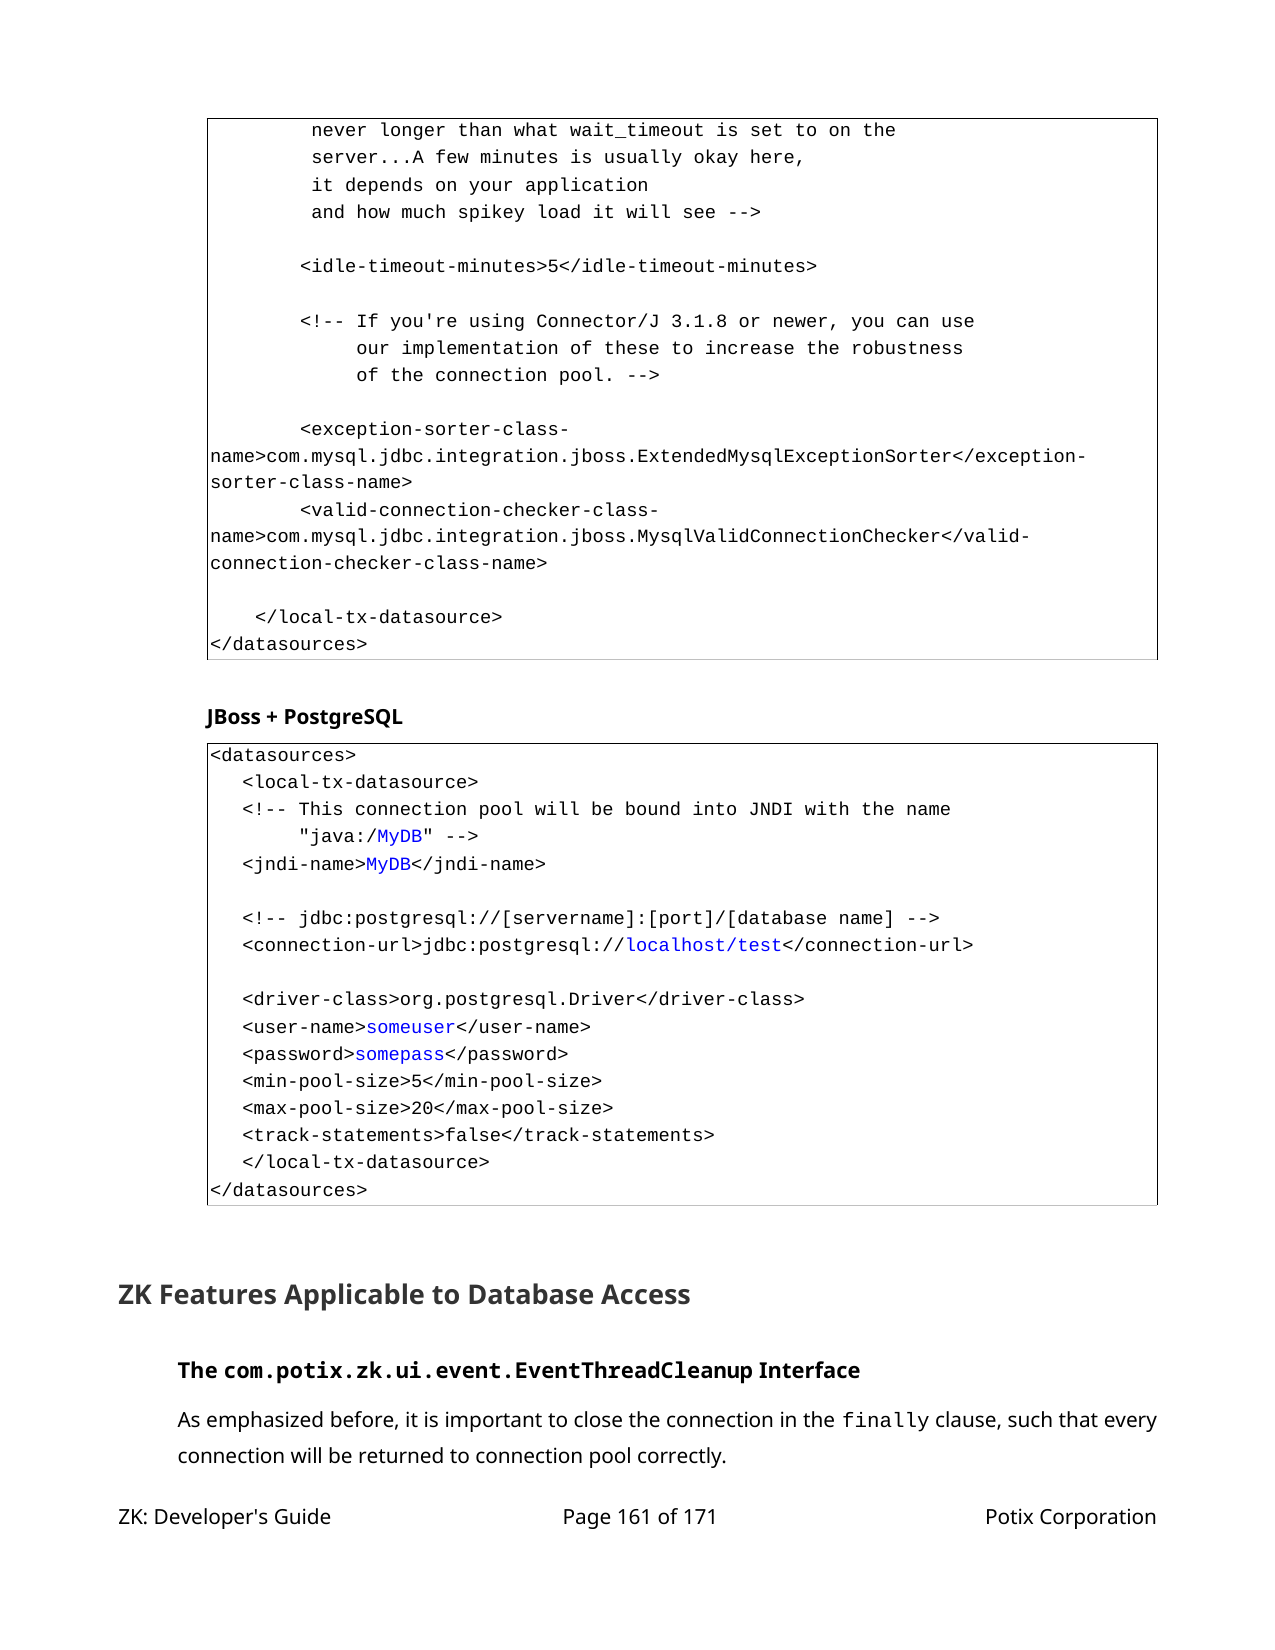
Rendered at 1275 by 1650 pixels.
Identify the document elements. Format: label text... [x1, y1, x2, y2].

text <connection-url>jdbc:postgresql://localhost/test</connection-url> [208, 933, 1157, 957]
text <idle-timeout-minutes>5</idle-timeout-minutes> [208, 254, 1157, 278]
text <max-pool-size>20</max-pool-size> [208, 1096, 1157, 1120]
text <valid-connection-checker-class-name>com.mysql.jdbc.integration.jboss.MysqlValidConnectionChecker</valid-connection-checker-class-name> [208, 497, 1157, 575]
text </local-tx-datasource> [208, 605, 1157, 629]
text <!-- This connection pool will be bound into JNDI with the name [208, 797, 1157, 821]
text never longer than what wait_timeout is set to on the [208, 119, 1157, 142]
text our implementation of these to increase the robustness [208, 336, 1157, 360]
text As emphasized before, it is important to close the connection in the finally clause, such that every connection will be returned to connection pool correctly. [177, 1406, 1157, 1469]
text <user-name>someuser</user-name> [208, 1014, 1157, 1039]
text <exception-sorter-class-name>com.mysql.jdbc.integration.jboss.ExtendedMysqlExceptionSorter</exception-sorter-class-name> [208, 417, 1157, 494]
text and how much spikey load it will see --> [208, 200, 1157, 224]
text </datasources> [208, 632, 1157, 659]
text <track-statements>false</track-statements> [208, 1123, 1157, 1147]
text </local-tx-datasource> [208, 1150, 1157, 1175]
text server...A few minutes is usually okay here, [208, 145, 1157, 169]
text <min-pool-size>5</min-pool-size> [208, 1069, 1157, 1093]
text <local-tx-datasource> [208, 770, 1157, 794]
text <driver-class>org.postgresql.Driver</driver-class> [208, 987, 1157, 1012]
subtitle ZK Features Applicable to Database Access [118, 1276, 1157, 1312]
subtitle The com.potix.zk.ui.event.EventThreadCleanup Interface [177, 1355, 1157, 1385]
text it depends on your application [208, 172, 1157, 197]
text <!-- jdbc:postgresql://[servername]:[port]/[database name] --> [208, 906, 1157, 930]
text of the connection pool. --> [208, 363, 1157, 387]
text <jndi-name>MyDB</jndi-name> [208, 851, 1157, 876]
text <datasources> [208, 744, 1157, 767]
text <!-- If you're using Connector/J 3.1.8 or newer, you can use [208, 308, 1157, 333]
subtitle JBoss + PostgreSQL [207, 702, 1157, 730]
text "java:/MyDB" --> [208, 824, 1157, 848]
text <password>somepass</password> [208, 1042, 1157, 1066]
text </datasources> [208, 1178, 1157, 1205]
